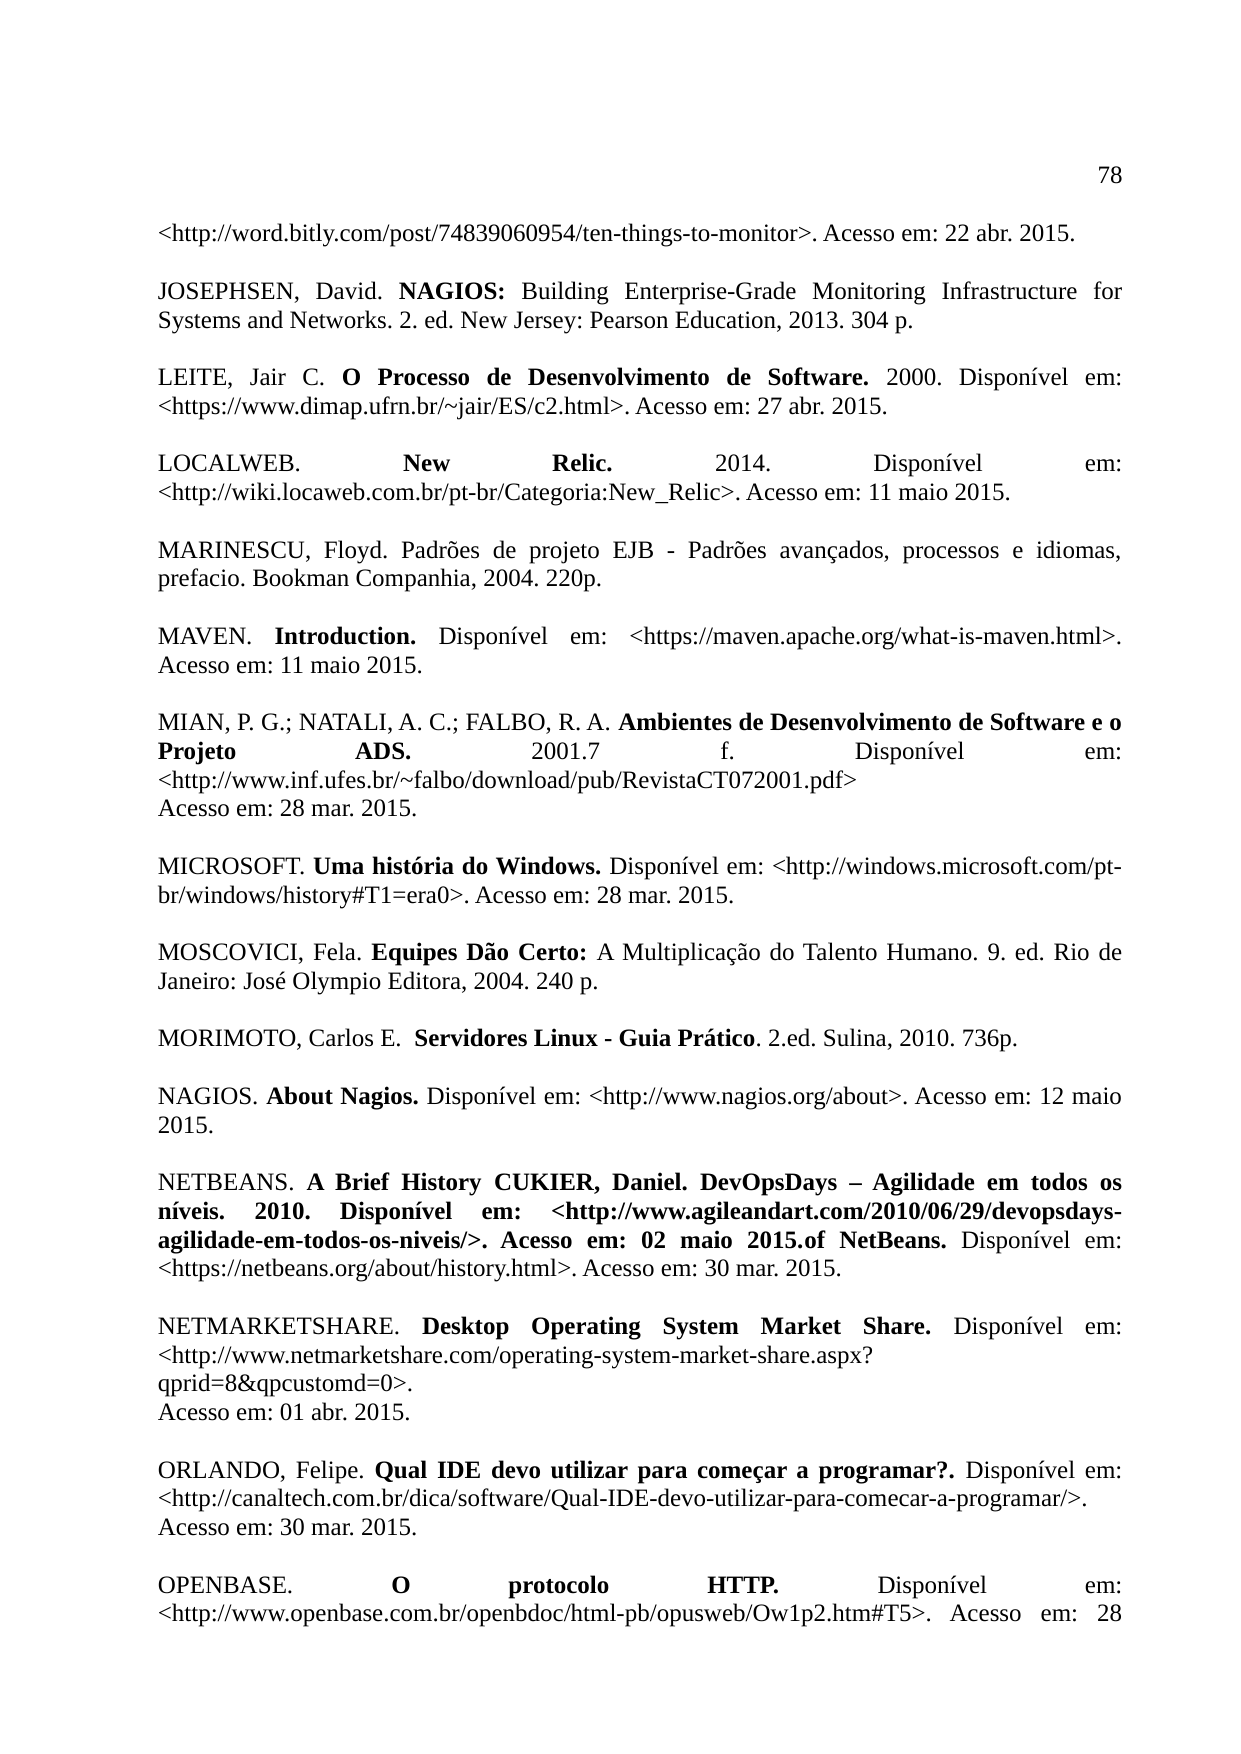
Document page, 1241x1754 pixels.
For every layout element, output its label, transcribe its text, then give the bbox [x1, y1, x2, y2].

text NETMARKETSHARE. Desktop Operating System Market Share. Disponível em: <http://www.netmarketshare.com/operating-system-market-share.aspx?qprid=8&qpcustomd=0>. [158, 1311, 1122, 1397]
text LOCALWEB. New Relic. 2014. Disponível em: <http://wiki.locaweb.com.br/pt-br/Categoria:New_Relic>. Acesso em: 11 maio 2015. [158, 448, 1122, 506]
text MARINESCU, Floyd. Padrões de projeto EJB - Padrões avançados, processos e idiomas, prefacio. Bookman Companhia, 2004. 220p. [158, 535, 1122, 592]
text Acesso em: 28 mar. 2015. [158, 793, 1122, 822]
text MIAN, P. G.; NATALI, A. C.; FALBO, R. A. Ambientes de Desenvolvimento de Software e o Projeto ADS. 2001.7 f. Disponível em: <http://www.inf.ufes.br/~falbo/download/pub/RevistaCT072001.pdf> [158, 707, 1122, 793]
text OPENBASE. O protocolo HTTP. Disponível em: <http://www.openbase.com.br/openbdoc/html-pb/opusweb/Ow1p2.htm#T5>. Acesso em: 28 [158, 1570, 1122, 1627]
text ORLANDO, Felipe. Qual IDE devo utilizar para começar a programar?. Disponível em: <http://canaltech.com.br/dica/software/Qual-IDE-devo-utilizar-para-comecar-a-programar/>. Acesso em: 30 mar. 2015. [158, 1455, 1122, 1541]
text MOSCOVICI, Fela. Equipes Dão Certo: A Multiplicação do Talento Humano. 9. ed. Rio de Janeiro: José Olympio Editora, 2004. 240 p. [158, 937, 1122, 995]
text JOSEPHSEN, David. NAGIOS: Building Enterprise-Grade Monitoring Infrastructure for Systems and Networks. 2. ed. New Jersey: Pearson Education, 2013. 304 p. [158, 276, 1122, 333]
text MAVEN. Introduction. Disponível em: <https://maven.apache.org/what-is-maven.html>. Acesso em: 11 maio 2015. [158, 621, 1122, 678]
text <http://word.bitly.com/post/74839060954/ten-things-to-monitor>. Acesso em: 22 abr. 2015. [158, 218, 1122, 247]
text NAGIOS. About Nagios. Disponível em: <http://www.nagios.org/about>. Acesso em: 12 maio 2015. [158, 1081, 1122, 1138]
text Acesso em: 01 abr. 2015. [158, 1397, 1122, 1426]
text NETBEANS. A Brief History CUKIER, Daniel. DevOpsDays – Agilidade em todos os níveis. 2010. Disponível em: <http://www.agileandart.com/2010/06/29/devopsdays-agilidade-em-todos-os-niveis/>. Acesso em: 02 maio 2015.of NetBeans. Disponível em: <https://netbeans.org/about/history.html>. Acesso em: 30 mar. 2015. [158, 1167, 1122, 1282]
text MICROSOFT. Uma história do Windows. Disponível em: <http://windows.microsoft.com/pt-br/windows/history#T1=era0>. Acesso em: 28 mar. 2015. [158, 851, 1122, 908]
text MORIMOTO, Carlos E. Servidores Linux - Guia Prático. 2.ed. Sulina, 2010. 736p. [158, 1023, 1122, 1052]
text LEITE, Jair C. O Processo de Desenvolvimento de Software. 2000. Disponível em: <https://www.dimap.ufrn.br/~jair/ES/c2.html>. Acesso em: 27 abr. 2015. [158, 362, 1122, 420]
